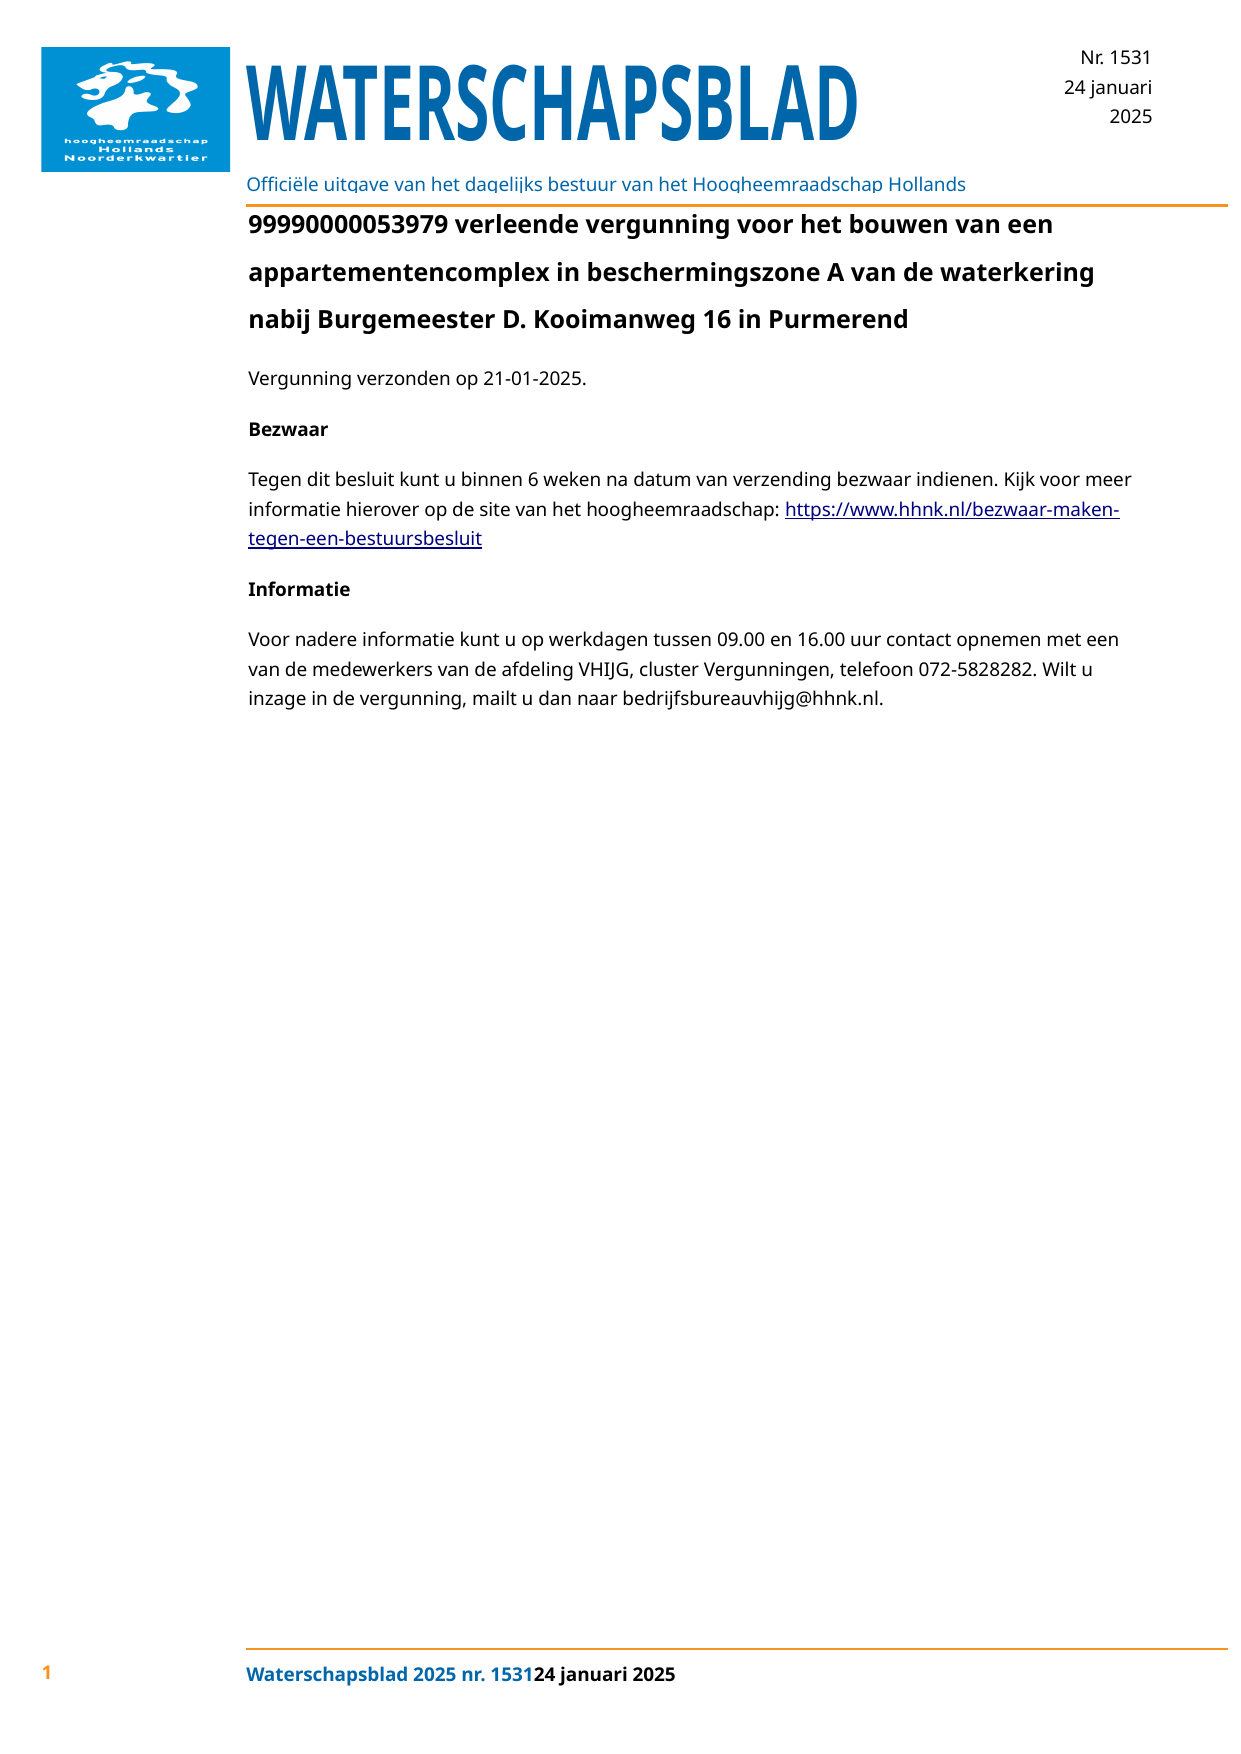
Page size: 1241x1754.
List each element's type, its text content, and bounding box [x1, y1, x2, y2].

picture [88, 87, 157, 130]
text Tegen dit besluit kunt u binnen 6 weken na datum van verzending bezwaar indienen. Kijk voor meer informatie hierover op de site van het hoogheemraadschap: https://www.hhnk.nl/bezwaar-maken-tegen-een-bestuursbesluit [248, 466, 1152, 551]
picture [78, 64, 122, 99]
text 99990000053979 verleende vergunning voor het bouwen van een appartementencomplex in beschermingszone A van de waterkering nabij Burgemeester D. Kooimanweg 16 in Purmerend [248, 207, 1152, 336]
picture [118, 62, 197, 112]
text Bezwaar [248, 416, 1152, 442]
text Vergunning verzonden op 21-01-2025. [248, 366, 1152, 391]
picture [129, 76, 144, 82]
text Informatie [248, 576, 1152, 602]
text Voor nadere informatie kunt u op werkdagen tussen 09.00 en 16.00 uur contact opnemen met een van de medewerkers van de afdeling VHIJG, cluster Vergunningen, telefoon 072-5828282. Wilt u inzage in de vergunning, mailt u dan naar bedrijfsbureauvhijg@hhnk.nl. [248, 626, 1152, 711]
